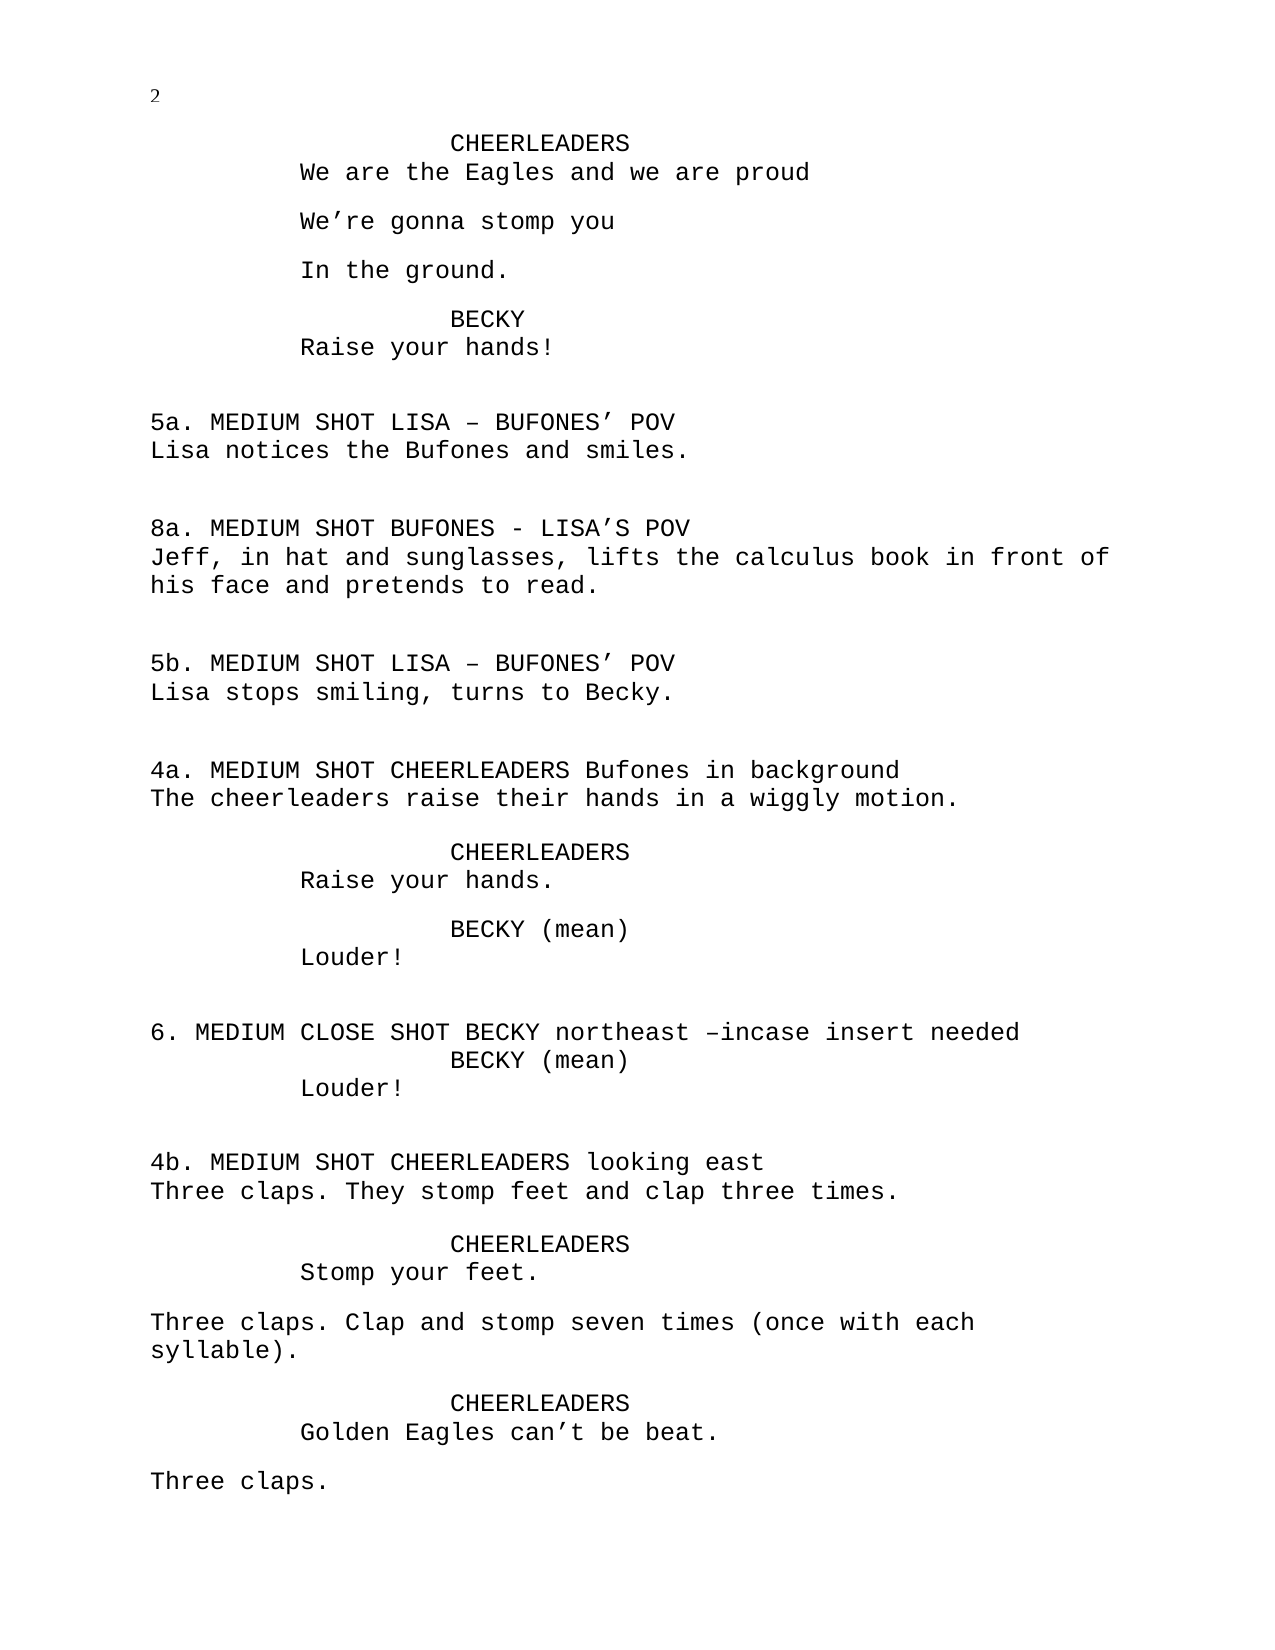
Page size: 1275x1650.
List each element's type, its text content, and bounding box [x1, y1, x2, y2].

subtitle 5b. MEDIUM SHOT LISA – BUFONES’ POV [150, 651, 1125, 679]
text Three claps. Clap and stomp seven times (once with each syllable). [150, 1309, 1125, 1366]
text CHEERLEADERS [150, 1391, 1125, 1419]
subtitle 4a. MEDIUM SHOT CHEERLEADERS Bufones in background [150, 757, 1125, 786]
text BECKY (mean) [150, 917, 1125, 945]
subtitle 6. MEDIUM CLOSE SHOT BECKY northeast –incase insert needed [150, 1019, 1125, 1047]
text We are the Eagles and we are proud [300, 159, 975, 187]
subtitle 8a. MEDIUM SHOT BUFONES - LISA’S POV [150, 516, 1125, 544]
text Three claps. They stomp feet and clap three times. [150, 1178, 1125, 1207]
subtitle 4b. MEDIUM SHOT CHEERLEADERS looking east [150, 1150, 1125, 1178]
text BECKY (mean) [150, 1047, 1125, 1076]
text Lisa notices the Bufones and smiles. [150, 437, 1125, 466]
text Three claps. [150, 1468, 1125, 1497]
text Raise your hands. [300, 867, 975, 896]
subtitle 5a. MEDIUM SHOT LISA – BUFONES’ POV [150, 409, 1125, 437]
text CHEERLEADERS [150, 1232, 1125, 1260]
text Golden Eagles can’t be beat. [300, 1419, 975, 1447]
text CHEERLEADERS [150, 131, 1125, 159]
text The cheerleaders raise their hands in a wiggly motion. [150, 786, 1125, 814]
text BECKY [150, 307, 1125, 335]
text Raise your hands! [300, 335, 975, 363]
text We’re gonna stomp you [300, 208, 975, 237]
text Lisa stops smiling, turns to Becky. [150, 679, 1125, 707]
text CHEERLEADERS [150, 839, 1125, 867]
text Stomp your feet. [300, 1260, 975, 1288]
text Louder! [300, 1076, 975, 1104]
text Louder! [300, 945, 975, 973]
text In the ground. [300, 257, 975, 286]
text Jeff, in hat and sunglasses, lifts the calculus book in front of his face and pretends to read. [150, 544, 1125, 601]
